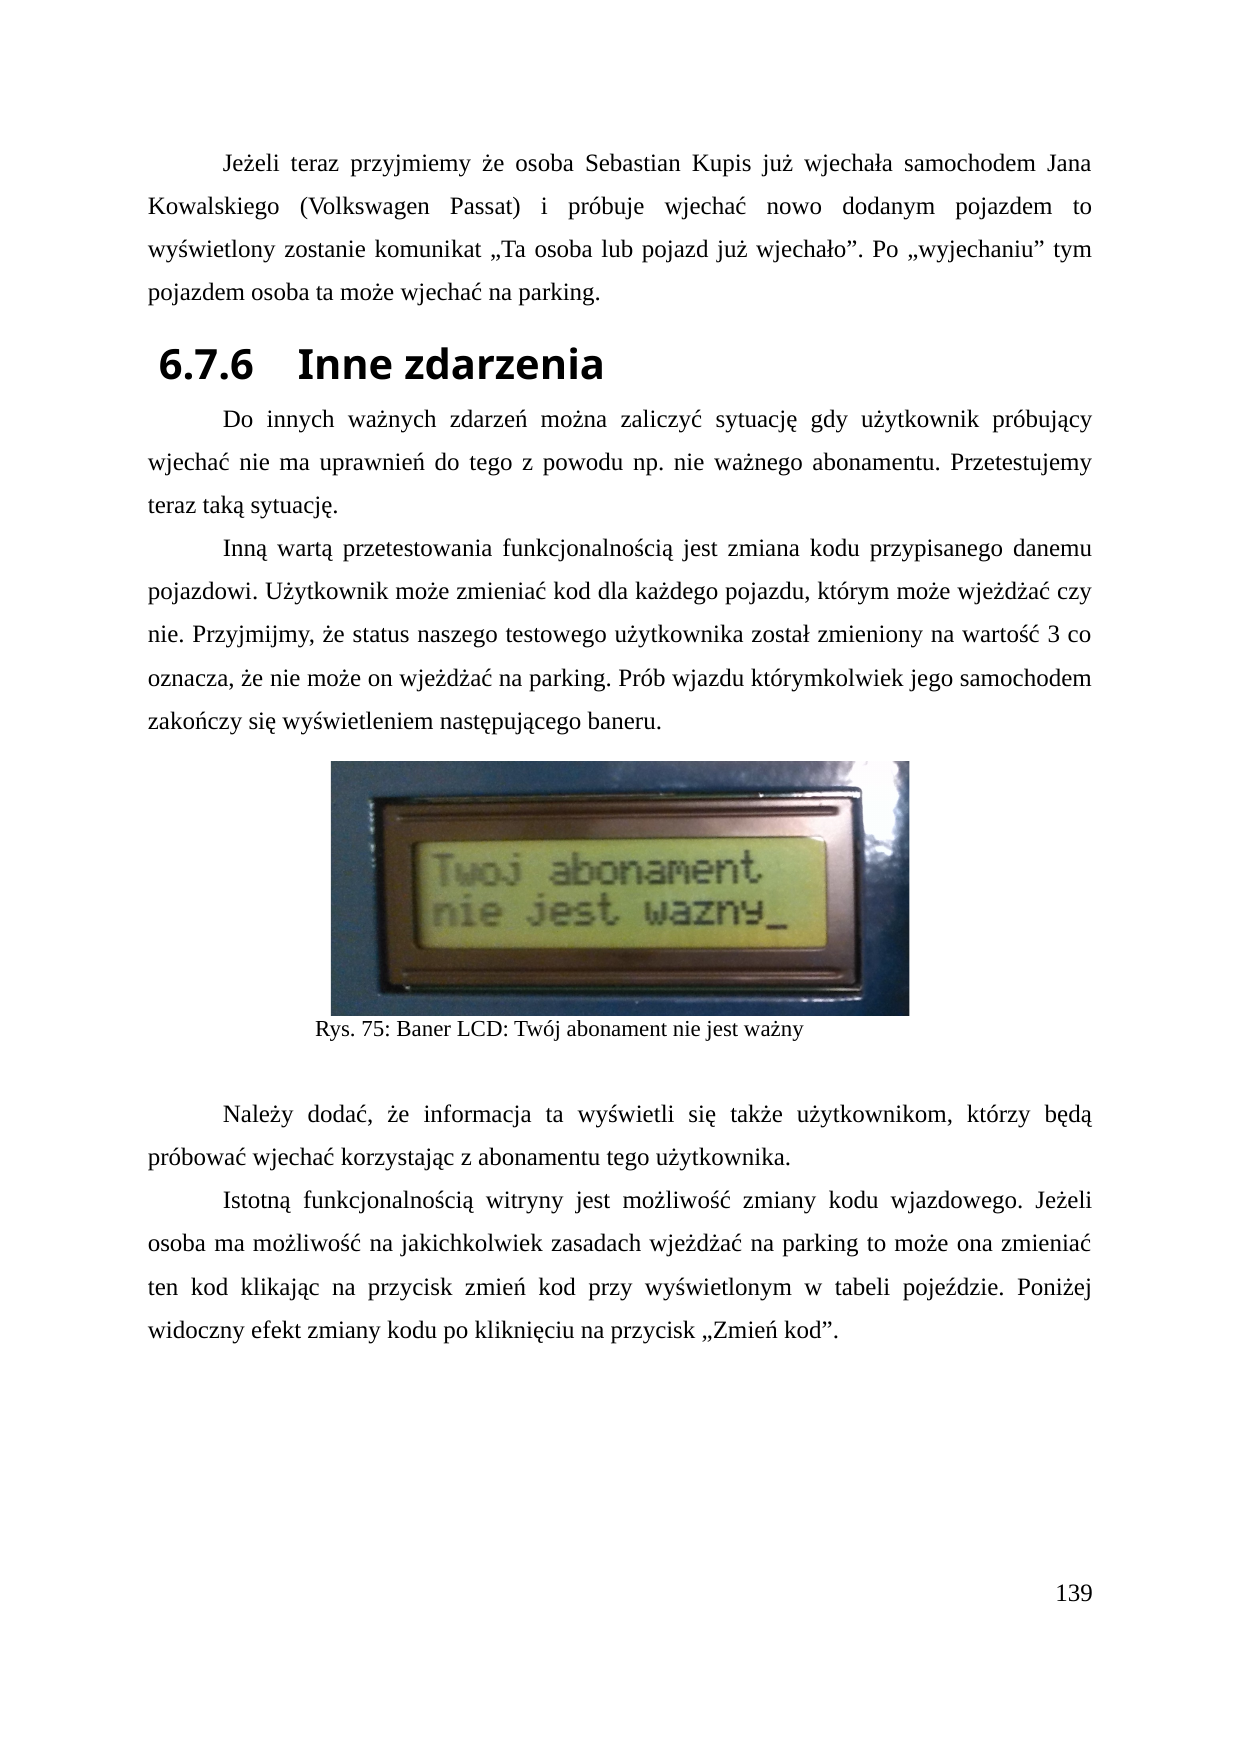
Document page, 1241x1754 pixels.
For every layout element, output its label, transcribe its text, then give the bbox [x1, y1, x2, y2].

text Do innych ważnych zdarzeń można zaliczyć sytuację gdy użytkownik próbujący wjechać nie ma uprawnień do tego z powodu np. nie ważnego abonamentu. Przetestujemy teraz taką sytuację. [148, 404, 1093, 519]
text Rys. 75: Baner LCD: Twój abonament nie jest ważny [315, 1016, 925, 1042]
text Jeżeli teraz przyjmiemy że osoba Sebastian Kupis już wjechała samochodem Jana Kowalskiego (Volkswagen Passat) i próbuje wjechać nowo dodanym pojazdem to wyświetlony zostanie komunikat „Ta osoba lub pojazd już wjechało”. Po „wyjechaniu” tym pojazdem osoba ta może wjechać na parking. [148, 148, 1093, 306]
text Inną wartą przetestowania funkcjonalnością jest zmiana kodu przypisanego danemu pojazdowi. Użytkownik może zmieniać kod dla każdego pojazdu, którym może wjeżdżać czy nie. Przyjmijmy, że status naszego testowego użytkownika został zmieniony na wartość 3 co oznacza, że nie może on wjeżdżać na parking. Prób wjazdu którymkolwiek jego samochodem zakończy się wyświetleniem następującego baneru. [148, 533, 1093, 734]
text Należy dodać, że informacja ta wyświetli się także użytkownikom, którzy będą próbować wjechać korzystając z abonamentu tego użytkownika. [148, 1099, 1093, 1171]
text Istotną funkcjonalnością witryny jest możliwość zmiany kodu wjazdowego. Jeżeli osoba ma możliwość na jakichkolwiek zasadach wjeżdżać na parking to może ona zmieniać ten kod klikając na przycisk zmień kod przy wyświetlonym w tabeli pojeździe. Poniżej widoczny efekt zmiany kodu po kliknięciu na przycisk „Zmień kod”. [148, 1185, 1093, 1343]
picture [330, 761, 910, 1016]
subtitle Inne zdarzenia [148, 335, 1093, 391]
